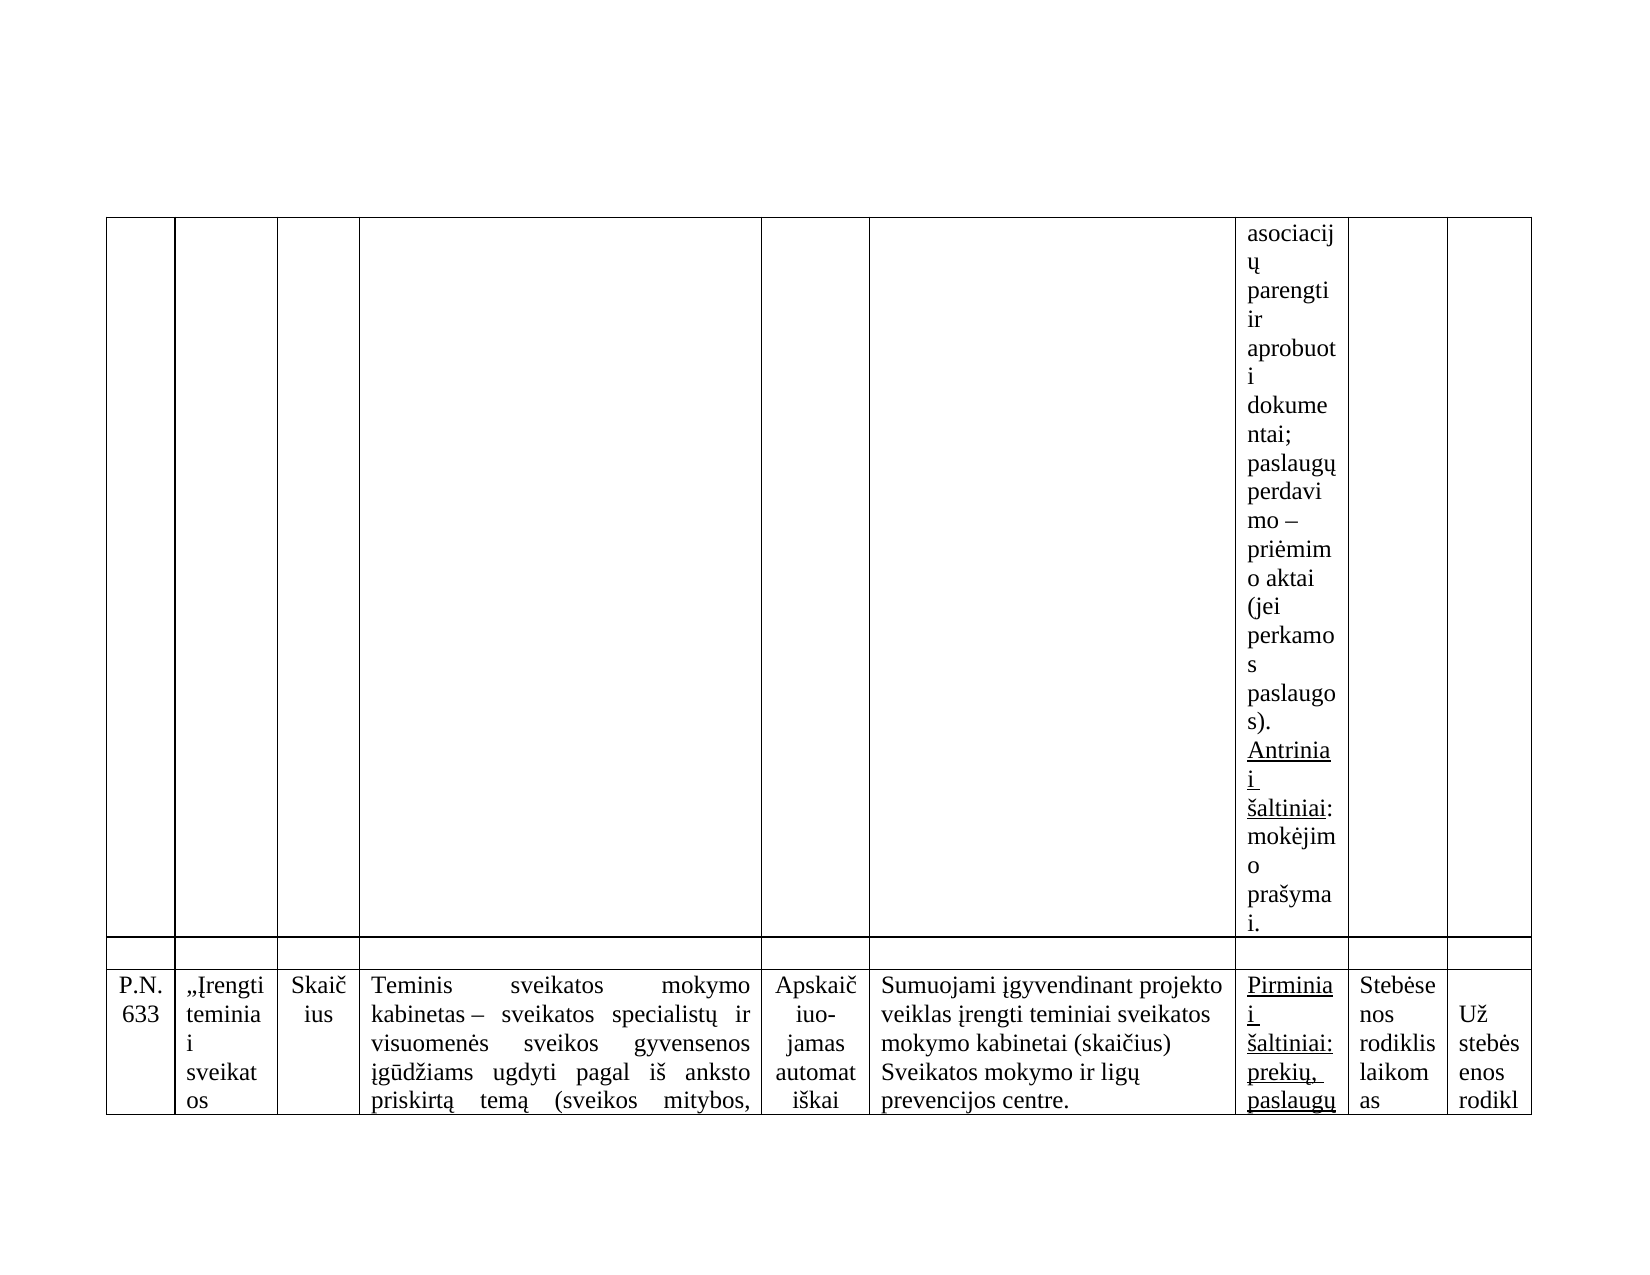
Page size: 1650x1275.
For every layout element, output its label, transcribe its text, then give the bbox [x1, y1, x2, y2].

table_cell [278, 218, 359, 936]
table_cell [1349, 218, 1447, 936]
table_cell „Įrengti teminiai sveikatos [176, 970, 277, 1114]
table_cell P.N.633 [107, 970, 174, 1114]
table_cell [1236, 938, 1348, 969]
table_cell [176, 938, 277, 969]
table_cell asociacijų parengti ir aprobuoti dokumentai; paslaugų perdavimo – priėmimo aktai (jei perkamos paslaugos). Antriniai šaltiniai: mokėjimo prašymai. [1236, 218, 1348, 936]
table_cell [762, 218, 869, 936]
table_cell [1448, 218, 1531, 936]
table_cell Teminis sveikatos mokymo kabinetas – sveikatos specialistų ir visuomenės sveikos gyvensenos įgūdžiams ugdyti pagal iš anksto priskirtą temą (sveikos mitybos, [360, 970, 761, 1114]
table_cell Apskaičiuo-jamas automatiškai [762, 970, 869, 1114]
table_cell [107, 938, 174, 969]
table_cell Skaičius [278, 970, 359, 1114]
table_cell [1448, 938, 1531, 969]
table_cell Stebėsenos rodiklis laikomas [1349, 970, 1447, 1114]
table_cell [870, 218, 1235, 936]
table_cell [360, 938, 761, 969]
table_cell [1349, 938, 1447, 969]
table_cell [360, 218, 761, 936]
table_cell [278, 938, 359, 969]
table_cell [176, 218, 277, 936]
table_cell Pirminiai šaltiniai: prekių, paslaugų [1236, 970, 1348, 1114]
table_cell [870, 938, 1235, 969]
table_cell [107, 218, 174, 936]
table_cell Už stebėsenos rodikl [1448, 970, 1531, 1114]
table_cell Sumuojami įgyvendinant projekto veiklas įrengti teminiai sveikatos mokymo kabinetai (skaičius) Sveikatos mokymo ir ligų prevencijos centre. [870, 970, 1235, 1114]
table_cell [762, 938, 869, 969]
